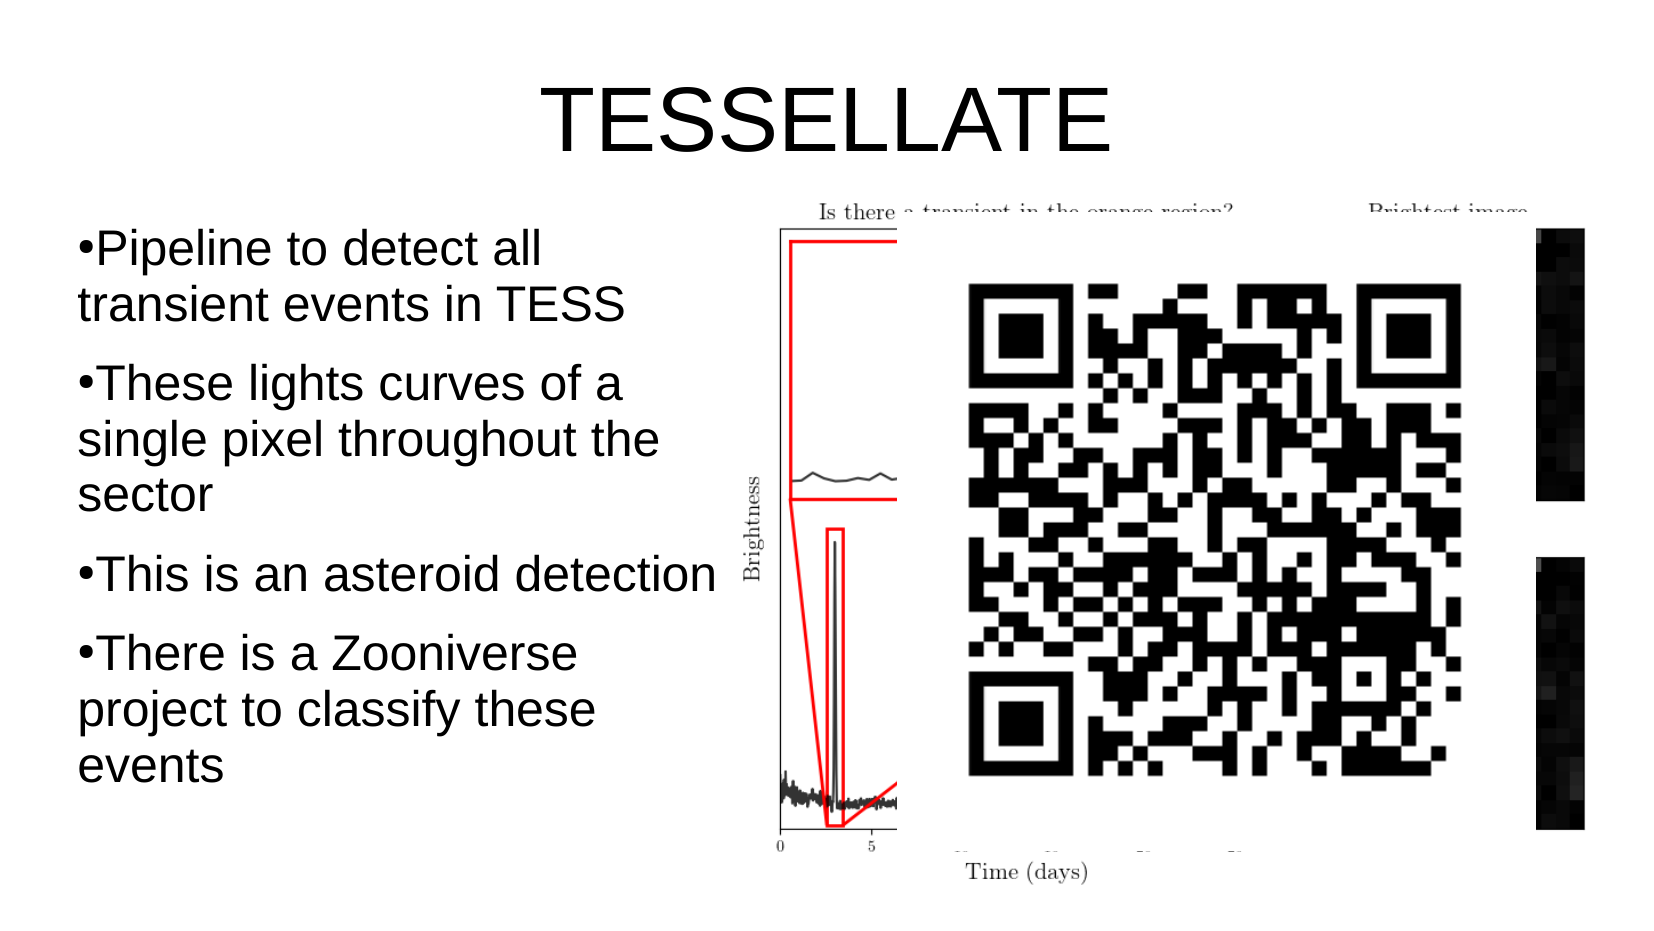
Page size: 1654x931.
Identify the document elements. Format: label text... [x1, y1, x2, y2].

picture [732, 192, 1595, 895]
text_box Pipeline to detect all transient events in TESS These lights curves of a single pixel throughout the sector This is an asteroid detection There is a Zooniverse project to classify these events [62, 212, 753, 889]
title TESSELLATE [82, 37, 1571, 193]
